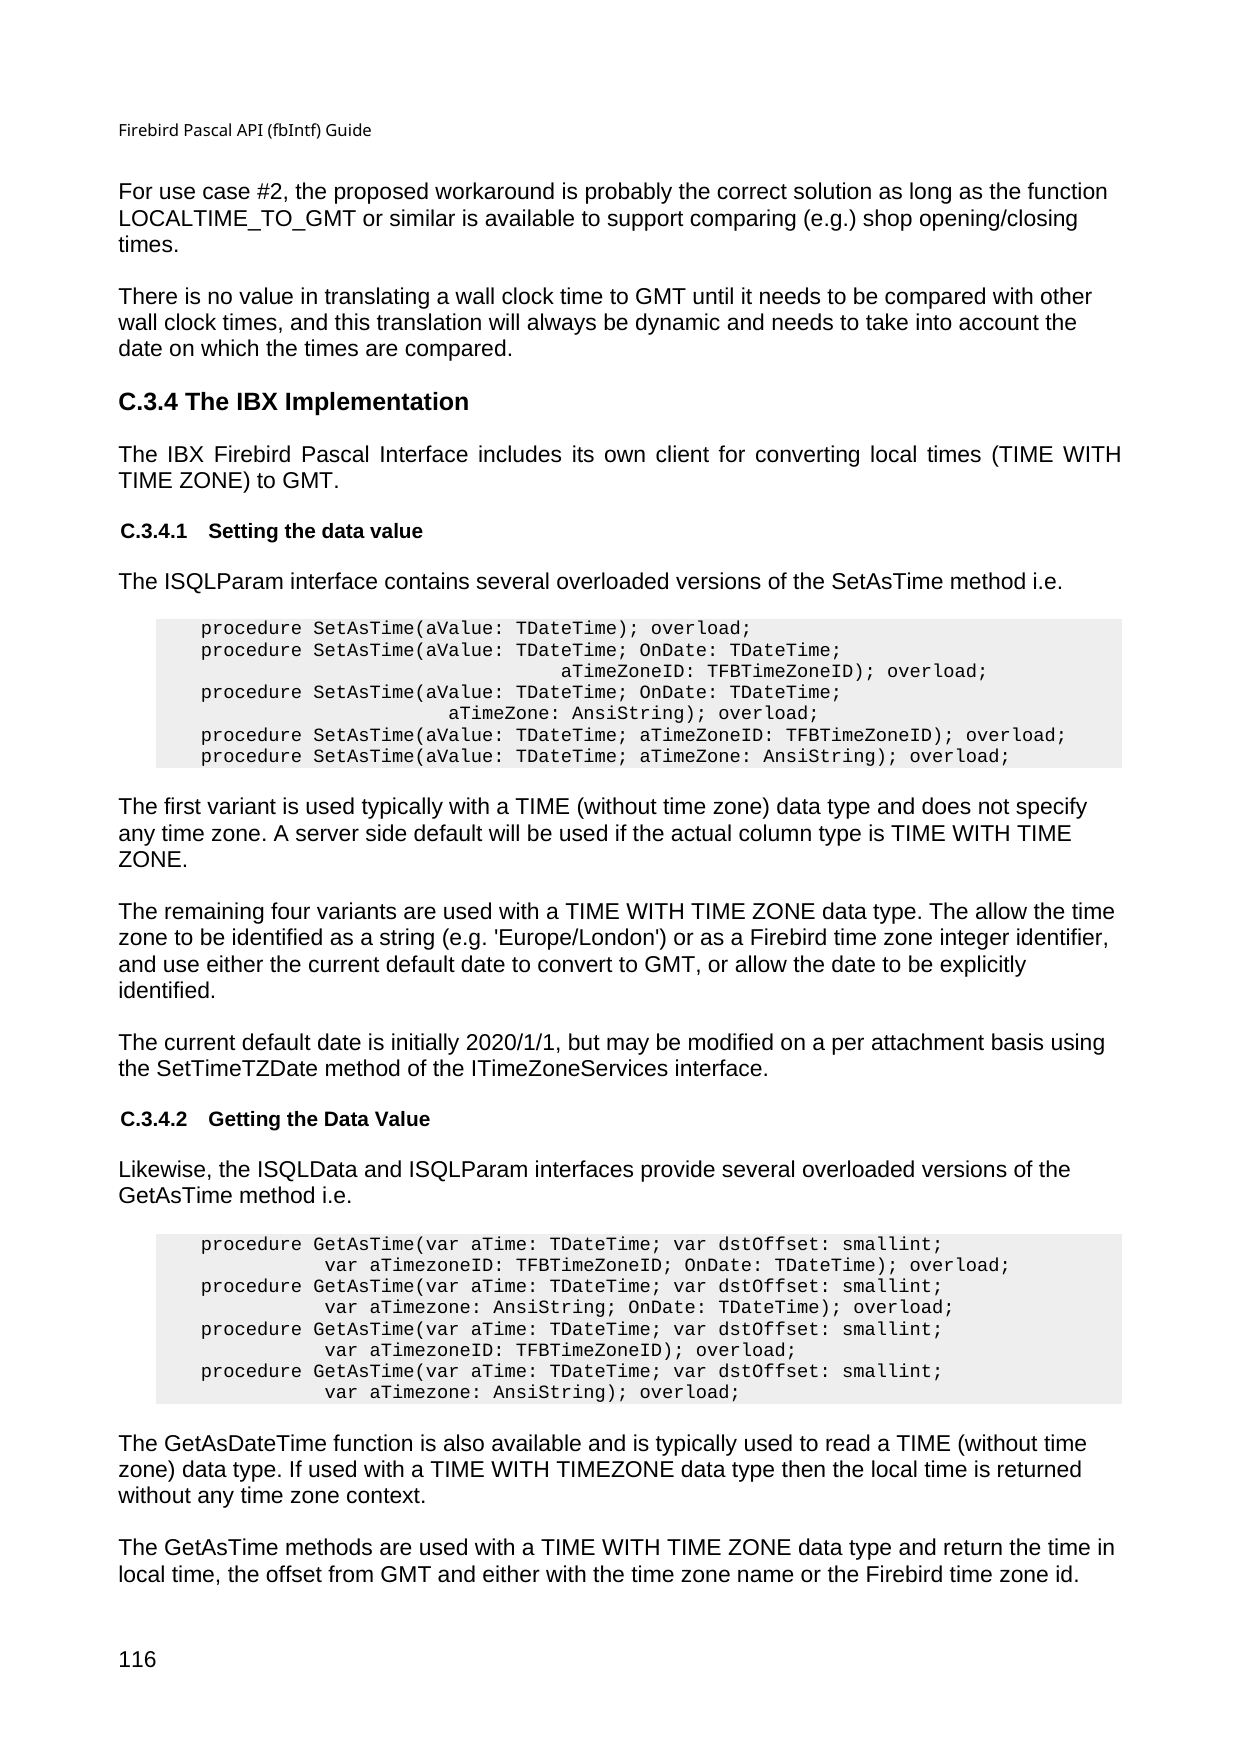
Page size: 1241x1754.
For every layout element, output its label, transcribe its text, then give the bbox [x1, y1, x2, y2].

list Getting the Data Value [118, 1107, 1122, 1131]
text There is no value in translating a wall clock time to GMT until it needs to be compared with other wall clock times, and this translation will always be dynamic and needs to take into account the date on which the times are compared. [118, 283, 1122, 362]
list Setting the data value [118, 519, 1122, 543]
text procedure SetAsTime(aValue: TDateTime; OnDate: TDateTime; aTimeZoneID: TFBTimeZoneID); overload; [156, 640, 1122, 683]
text procedure GetAsTime(var aTime: TDateTime; var dstOffset: smallint; var aTimezone: AnsiString; OnDate: TDateTime); overload; [156, 1277, 1122, 1319]
text procedure SetAsTime(aValue: TDateTime; aTimeZoneID: TFBTimeZoneID); overload; [156, 725, 1122, 747]
text The ISQLParam interface contains several overloaded versions of the SetAsTime method i.e. [118, 568, 1122, 594]
text The remaining four variants are used with a TIME WITH TIME ZONE data type. The allow the time zone to be identified as a string (e.g. 'Europe/London') or as a Firebird time zone integer identifier, and use either the current default date to convert to GMT, or allow the date to be explicitly identified. [118, 898, 1122, 1003]
text For use case #2, the proposed workaround is probably the correct solution as long as the function LOCALTIME_TO_GMT or similar is available to support comparing (e.g.) shop opening/closing times. [118, 178, 1122, 257]
text The GetAsDateTime function is also available and is typically used to read a TIME (without time zone) data type. If used with a TIME WITH TIMEZONE data type then the local time is returned without any time zone context. [118, 1430, 1122, 1509]
text The first variant is used typically with a TIME (without time zone) data type and does not specify any time zone. A server side default will be used if the actual column type is TIME WITH TIME ZONE. [118, 793, 1122, 872]
text procedure GetAsTime(var aTime: TDateTime; var dstOffset: smallint; var aTimezone: AnsiString); overload; [156, 1362, 1122, 1404]
text The IBX Firebird Pascal Interface includes its own client for converting local times (TIME WITH TIME ZONE) to GMT. [118, 441, 1122, 494]
text procedure SetAsTime(aValue: TDateTime; aTimeZone: AnsiString); overload; [156, 747, 1122, 768]
text procedure SetAsTime(aValue: TDateTime; OnDate: TDateTime; aTimeZone: AnsiString); overload; [156, 683, 1122, 725]
text The GetAsTime methods are used with a TIME WITH TIME ZONE data type and return the time in local time, the offset from GMT and either with the time zone name or the Firebird time zone id. [118, 1534, 1122, 1587]
text procedure SetAsTime(aValue: TDateTime); overload; [156, 619, 1122, 640]
text The current default date is initially 2020/1/1, but may be modified on a per attachment basis using the SetTimeTZDate method of the ITimeZoneServices interface. [118, 1029, 1122, 1082]
text procedure GetAsTime(var aTime: TDateTime; var dstOffset: smallint; var aTimezoneID: TFBTimeZoneID; OnDate: TDateTime); overload; [156, 1234, 1122, 1277]
text Likewise, the ISQLData and ISQLParam interfaces provide several overloaded versions of the GetAsTime method i.e. [118, 1156, 1122, 1209]
subtitle The IBX Implementation [118, 387, 1122, 416]
text procedure GetAsTime(var aTime: TDateTime; var dstOffset: smallint; var aTimezoneID: TFBTimeZoneID); overload; [156, 1319, 1122, 1362]
